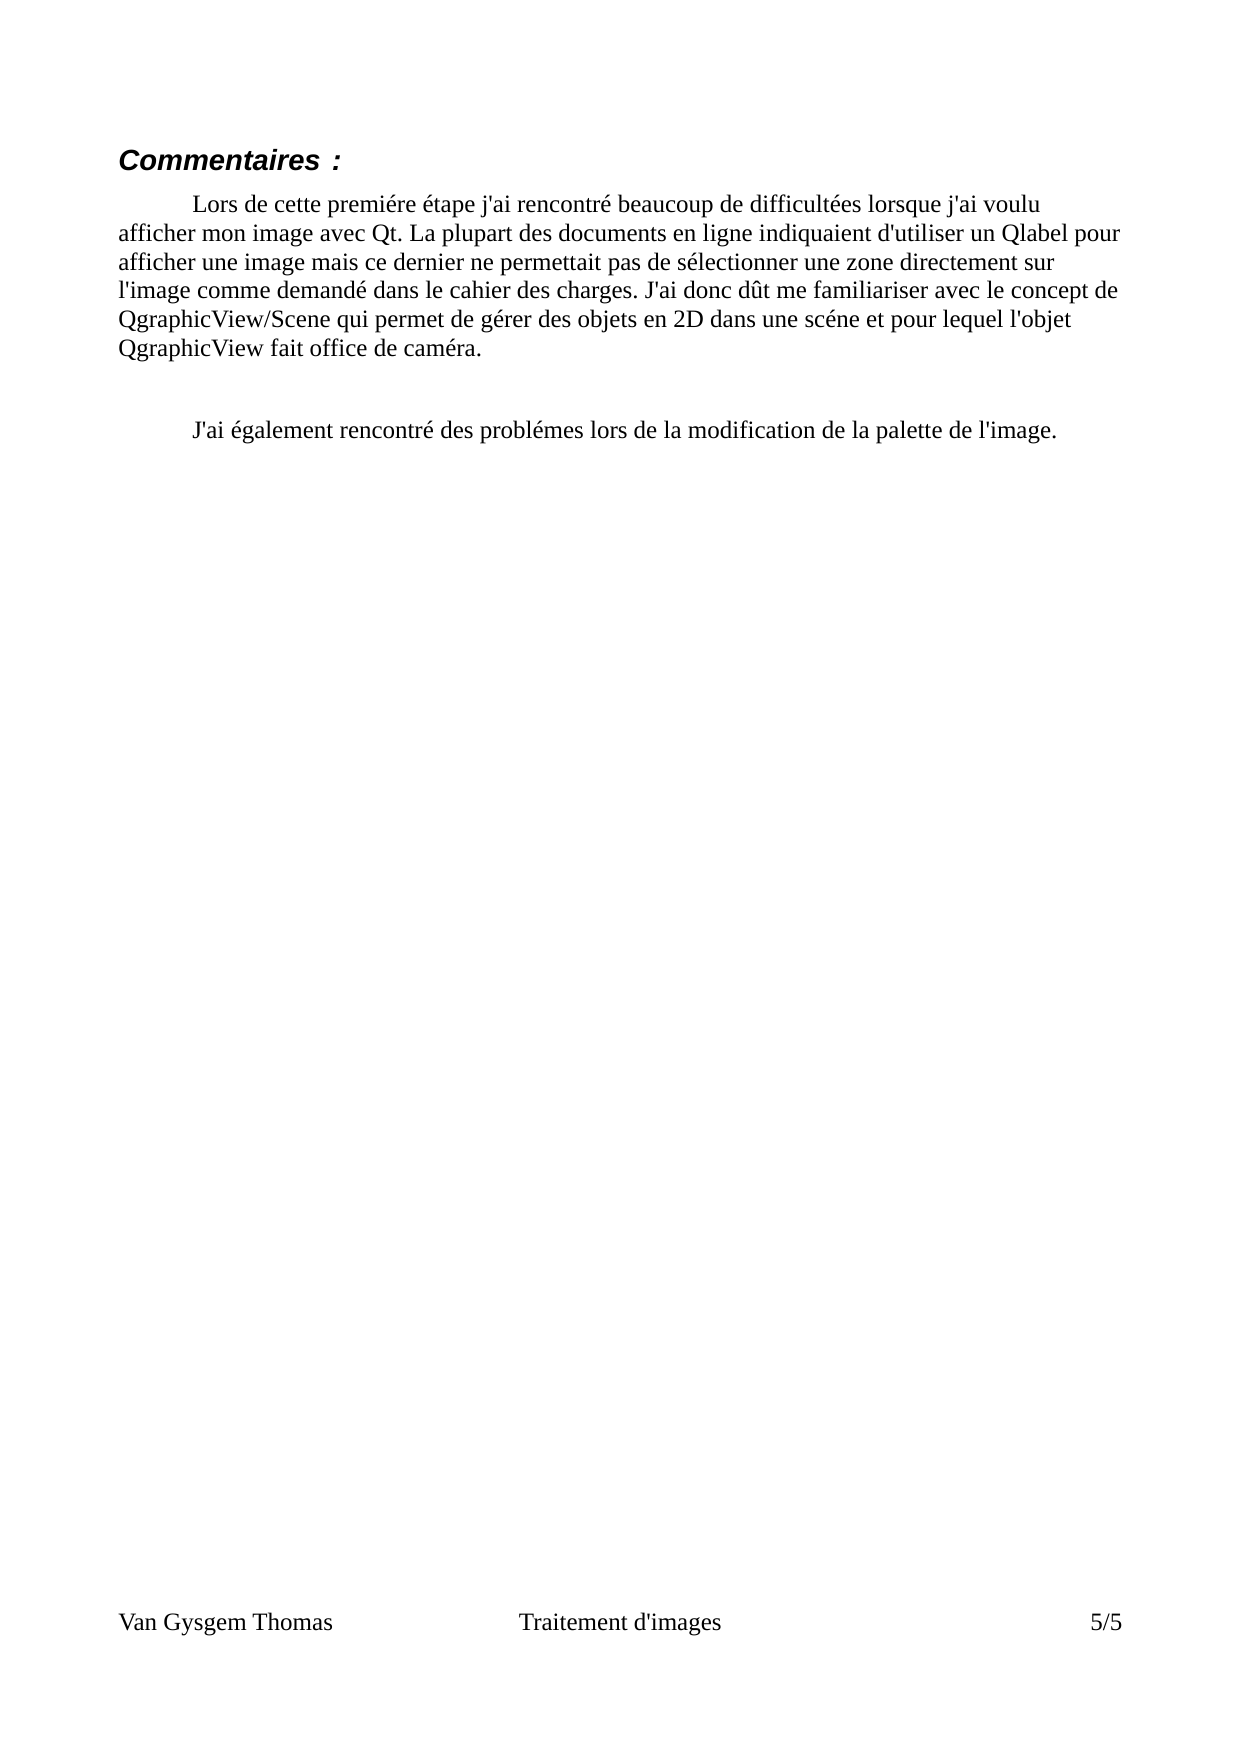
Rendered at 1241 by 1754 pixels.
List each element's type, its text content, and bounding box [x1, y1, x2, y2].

subtitle Commentaires : [118, 143, 1122, 177]
text J'ai également rencontré des problémes lors de la modification de la palette de l'image. [118, 415, 1122, 444]
text Lors de cette premiére étape j'ai rencontré beaucoup de difficultées lorsque j'ai voulu afficher mon image avec Qt. La plupart des documents en ligne indiquaient d'utiliser un Qlabel pour afficher une image mais ce dernier ne permettait pas de sélectionner une zone directement sur l'image comme demandé dans le cahier des charges. J'ai donc dût me familiariser avec le concept de QgraphicView/Scene qui permet de gérer des objets en 2D dans une scéne et pour lequel l'objet QgraphicView fait office de caméra. [118, 189, 1122, 362]
